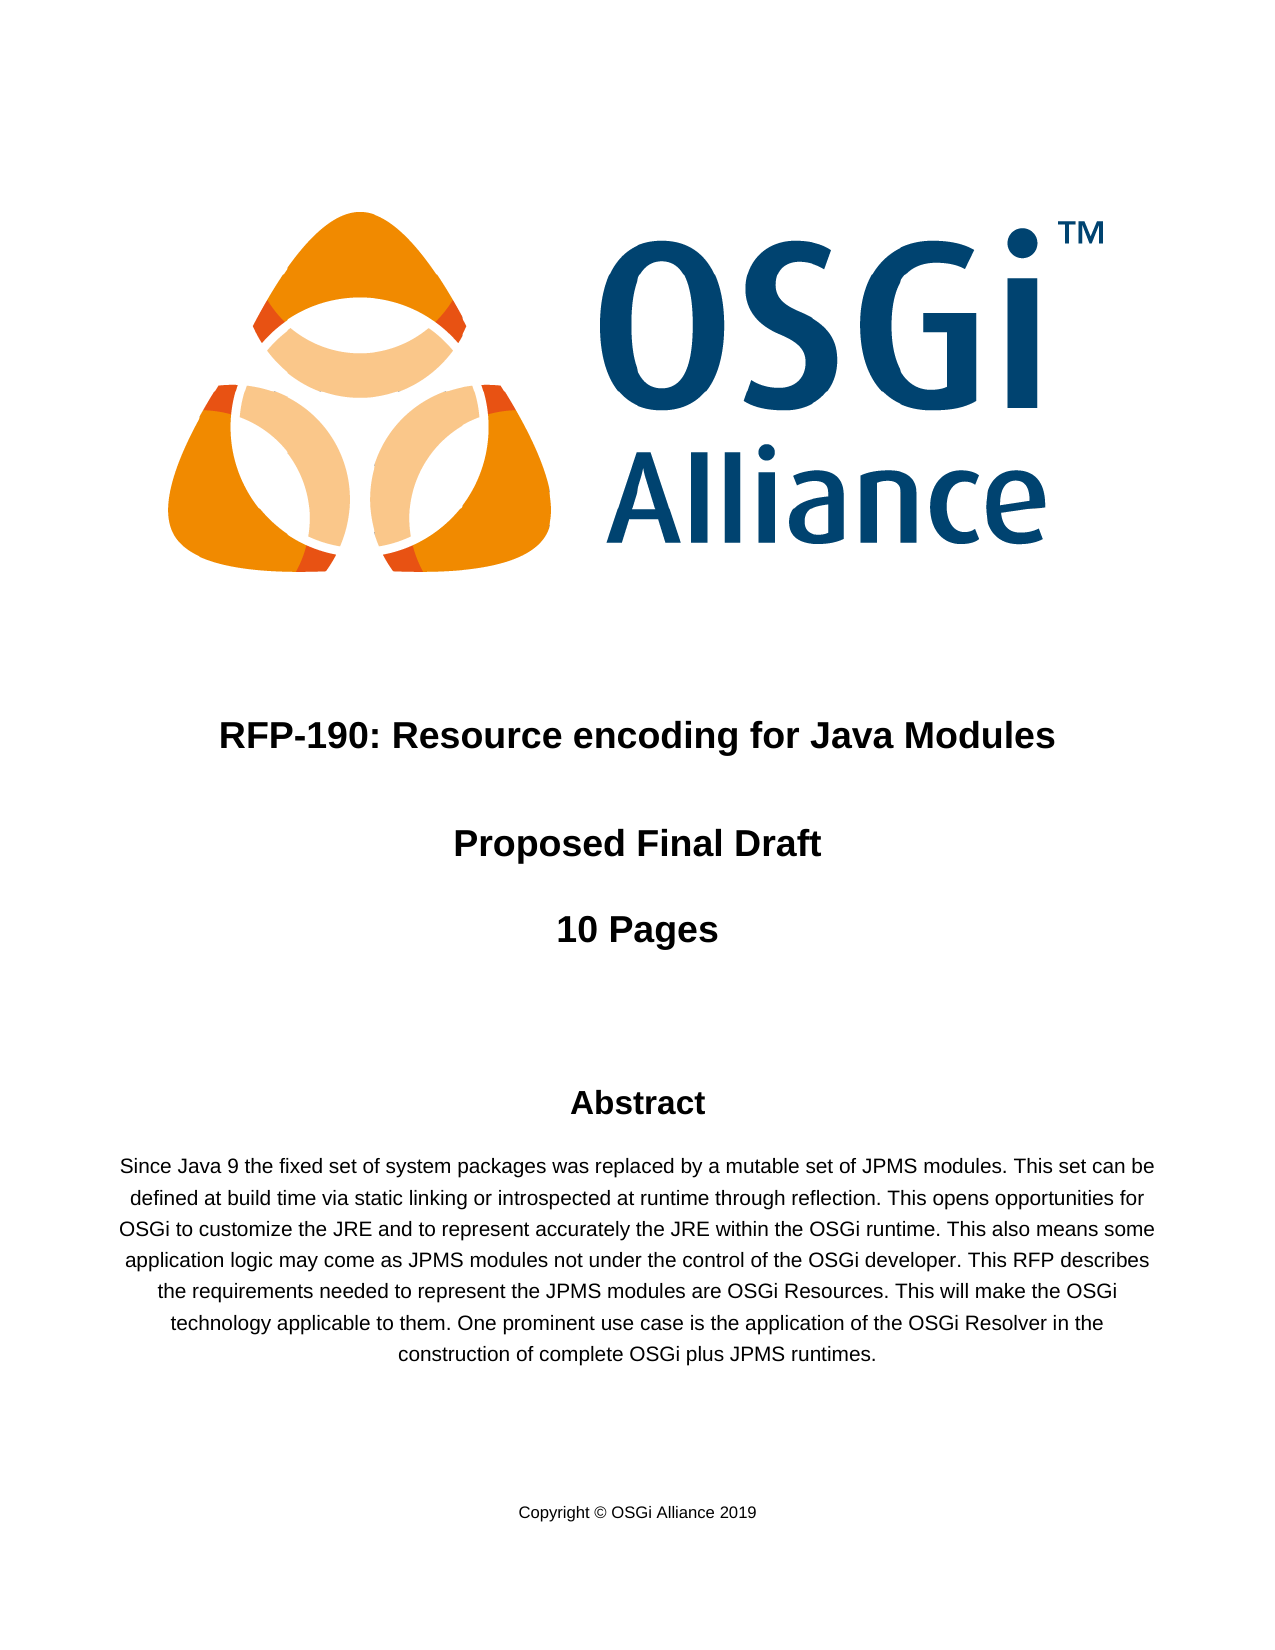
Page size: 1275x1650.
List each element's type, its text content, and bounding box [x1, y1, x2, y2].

text Since Java 9 the fixed set of system packages was replaced by a mutable set of JPMS modules. This set can be defined at build time via static linking or introspected at runtime through reflection. This opens opportunities for OSGi to customize the JRE and to represent accurately the JRE within the OSGi runtime. This also means some application logic may come as JPMS modules not under the control of the OSGi developer. This RFP describes the requirements needed to represent the JPMS modules are OSGi Resources. This will make the OSGi technology applicable to them. One prominent use case is the application of the OSGi Resolver in the construction of complete OSGi plus JPMS runtimes. [112, 1147, 1162, 1366]
title RFP-190: Resource encoding for Java Modules [112, 714, 1162, 757]
text Abstract [112, 1083, 1162, 1122]
title Proposed Final Draft 10 Pages [112, 821, 1162, 951]
picture [112, 158, 1163, 626]
